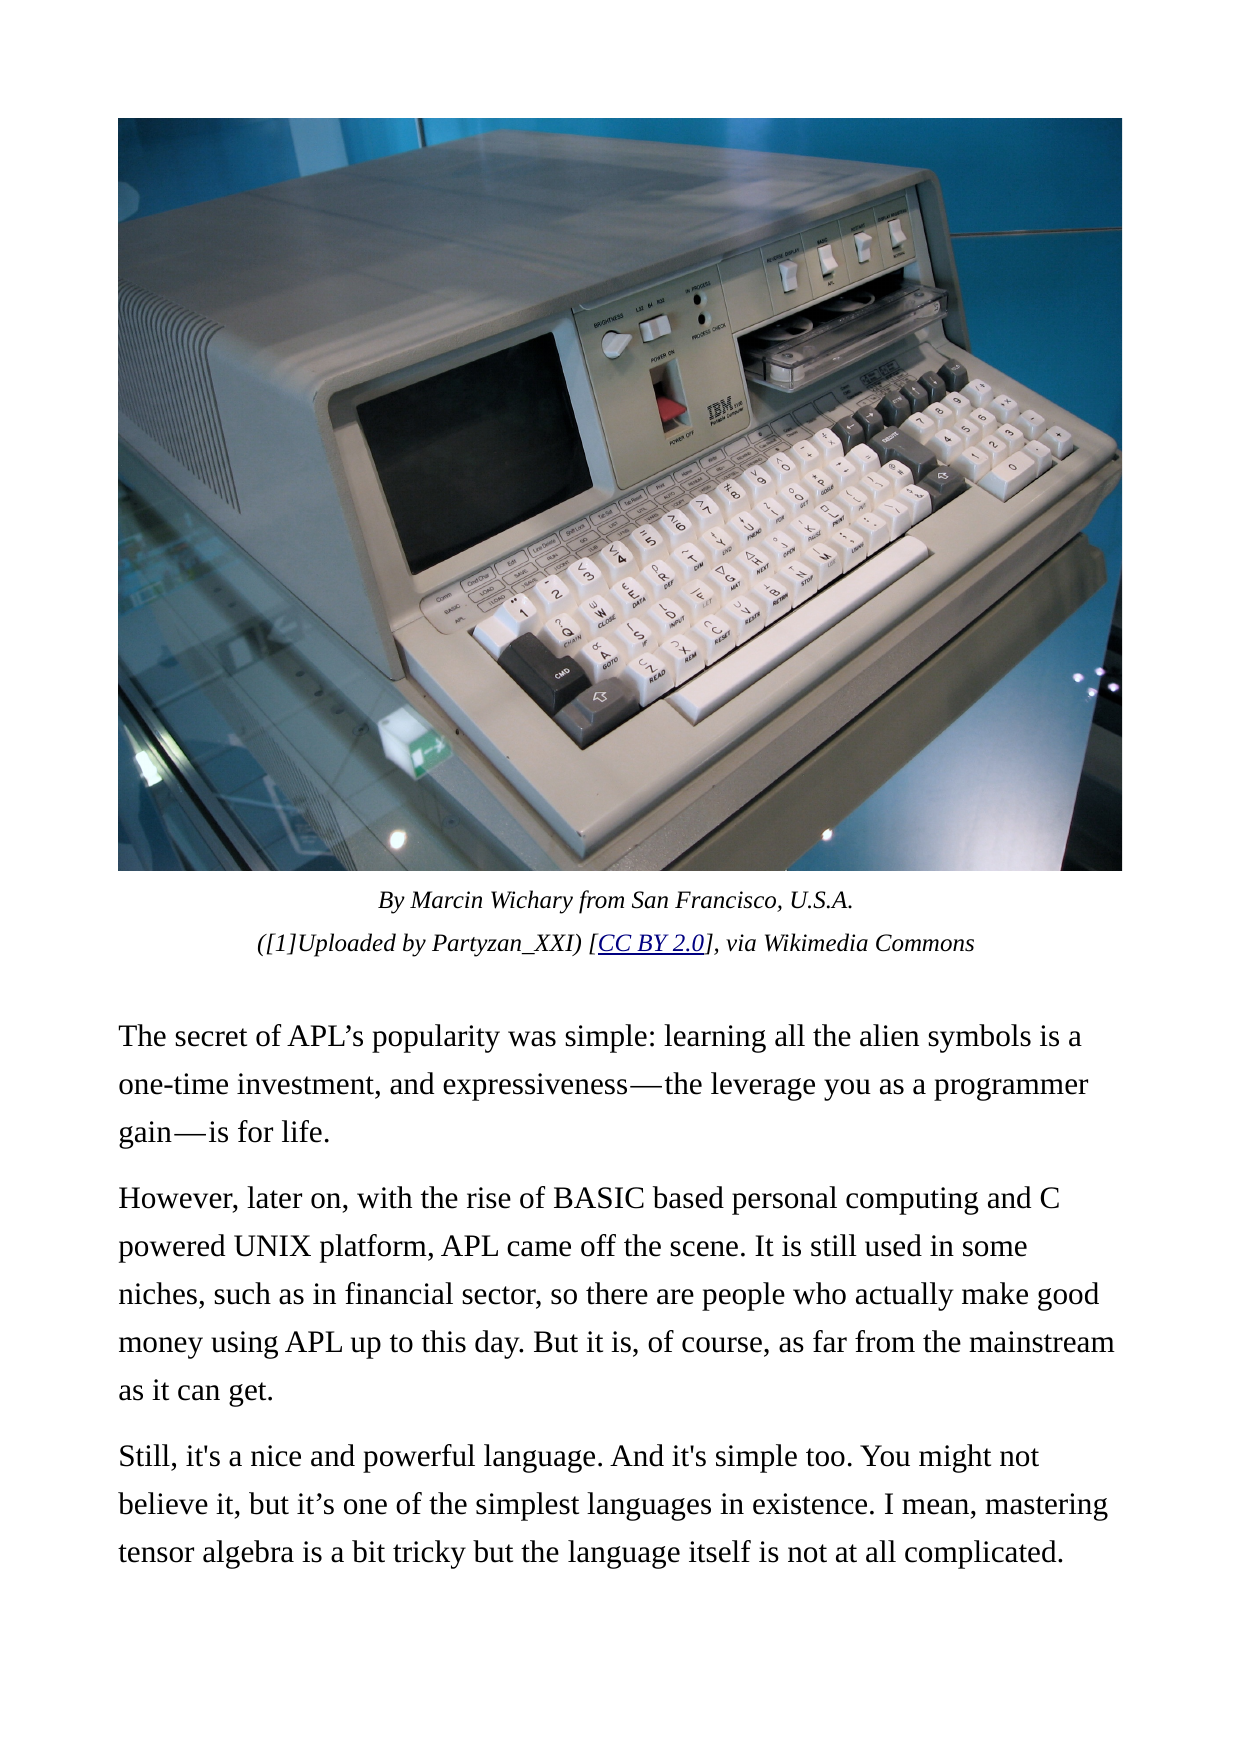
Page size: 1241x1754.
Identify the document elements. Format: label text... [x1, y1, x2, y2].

picture [1072, 305, 1082, 312]
picture [978, 295, 993, 302]
picture [1090, 202, 1107, 212]
picture [1088, 392, 1096, 397]
picture [1025, 340, 1038, 351]
picture [831, 138, 838, 144]
picture [986, 118, 996, 123]
picture [966, 262, 980, 277]
picture [878, 153, 888, 158]
picture [1069, 118, 1123, 169]
picture [1026, 179, 1038, 186]
picture [1073, 178, 1082, 186]
picture [1073, 244, 1080, 250]
picture [960, 253, 967, 259]
text By Marcin Wichary from San Francisco, U.S.A. ([1]Uploaded by Partyzan_XXI) [CC BY 2.0], via Wikimedia Commons [118, 871, 1122, 957]
picture [1000, 121, 1008, 128]
picture [1117, 387, 1123, 405]
picture [1073, 152, 1083, 159]
picture [1064, 351, 1075, 355]
picture [989, 289, 997, 300]
text Still, it's a nice and powerful language. And it's simple too. You might not believe it, but it’s one of the simplest languages in existence. I mean, mastering tensor algebra is a bit tricky but the language itself is not at all complicated. [118, 1428, 1122, 1572]
picture [1025, 196, 1033, 202]
picture [1045, 118, 1068, 142]
picture [118, 118, 1123, 871]
picture [1075, 161, 1088, 170]
picture [1002, 220, 1013, 224]
picture [1024, 361, 1033, 369]
picture [1081, 158, 1110, 181]
picture [1105, 253, 1115, 262]
picture [1043, 345, 1050, 352]
picture [1108, 338, 1115, 344]
picture [1030, 331, 1048, 341]
text The secret of APL’s popularity was simple: learning all the alien symbols is a one-time investment, and expressiveness — the leverage you as a programmer gain — is for life. [118, 1008, 1122, 1152]
picture [978, 188, 988, 193]
picture [1062, 248, 1070, 253]
picture [1093, 377, 1110, 389]
picture [1054, 153, 1065, 158]
picture [1082, 216, 1093, 223]
picture [998, 299, 1004, 308]
picture [954, 122, 966, 127]
picture [1038, 140, 1051, 159]
picture [1093, 190, 1101, 198]
picture [1001, 342, 1024, 363]
picture [1116, 172, 1123, 178]
picture [1048, 192, 1052, 202]
picture [995, 323, 1015, 347]
picture [1087, 369, 1096, 376]
text However, later on, with the rise of BASIC based personal computing and C powered UNIX platform, APL came off the scene. It is still used in some niches, such as in financial sector, so there are people who actually make good money using APL up to this day. But it is, of course, as far from the mainstream as it can get. [118, 1170, 1122, 1410]
picture [907, 153, 916, 160]
